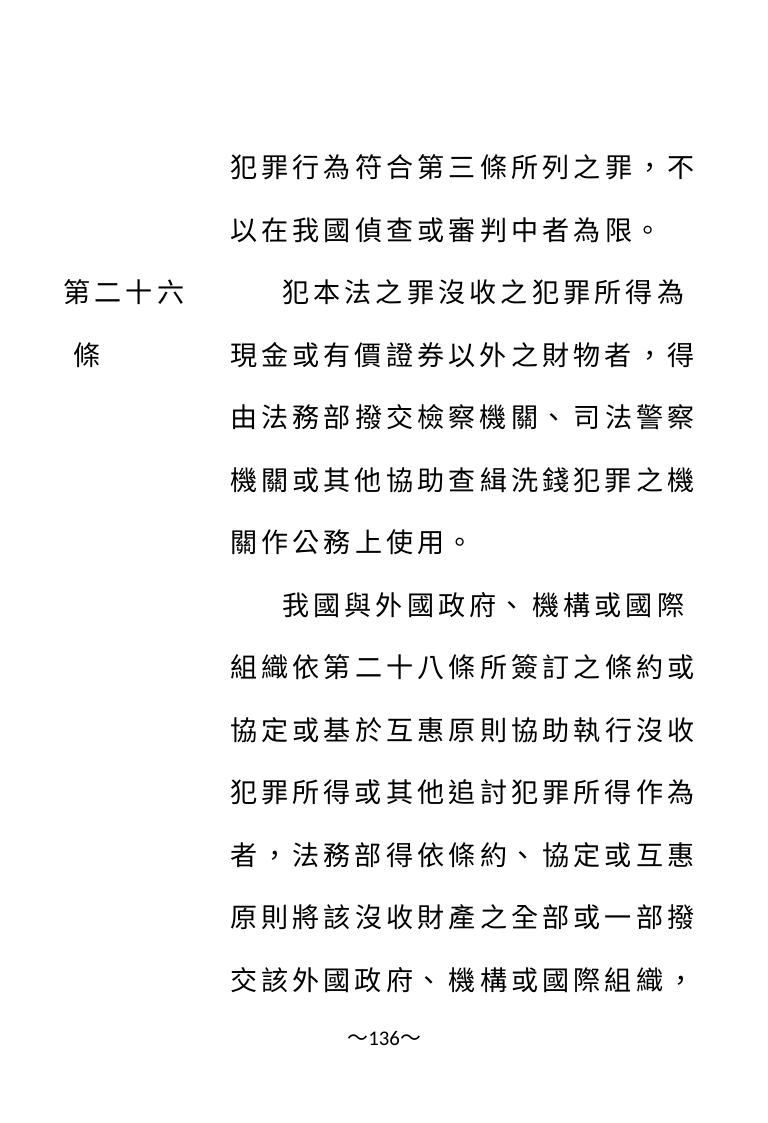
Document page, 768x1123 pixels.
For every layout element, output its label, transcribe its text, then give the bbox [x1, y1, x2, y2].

table_cell 犯罪行為符合第三條所列之罪，不以在我國偵查或審判中者為限。 [214, 124, 716, 249]
table_cell 犯本法之罪沒收之犯罪所得為現金或有價證券以外之財物者，得由法務部撥交檢察機關、司法警察機關或其他協助查緝洗錢犯罪之機關作公務上使用。 我國與外國政府、機構或國際組織依第二十八條所簽訂之條約或協定或基於互惠原則協助執行沒收犯罪所得或其他追討犯罪所得作為者，法務部得依條約、協定或互惠原則將該沒收財產之全部或一部撥交該外國政府、機構或國際組織， [214, 249, 716, 999]
table_cell [51, 124, 214, 249]
table_cell 第二十六條 [51, 249, 214, 999]
